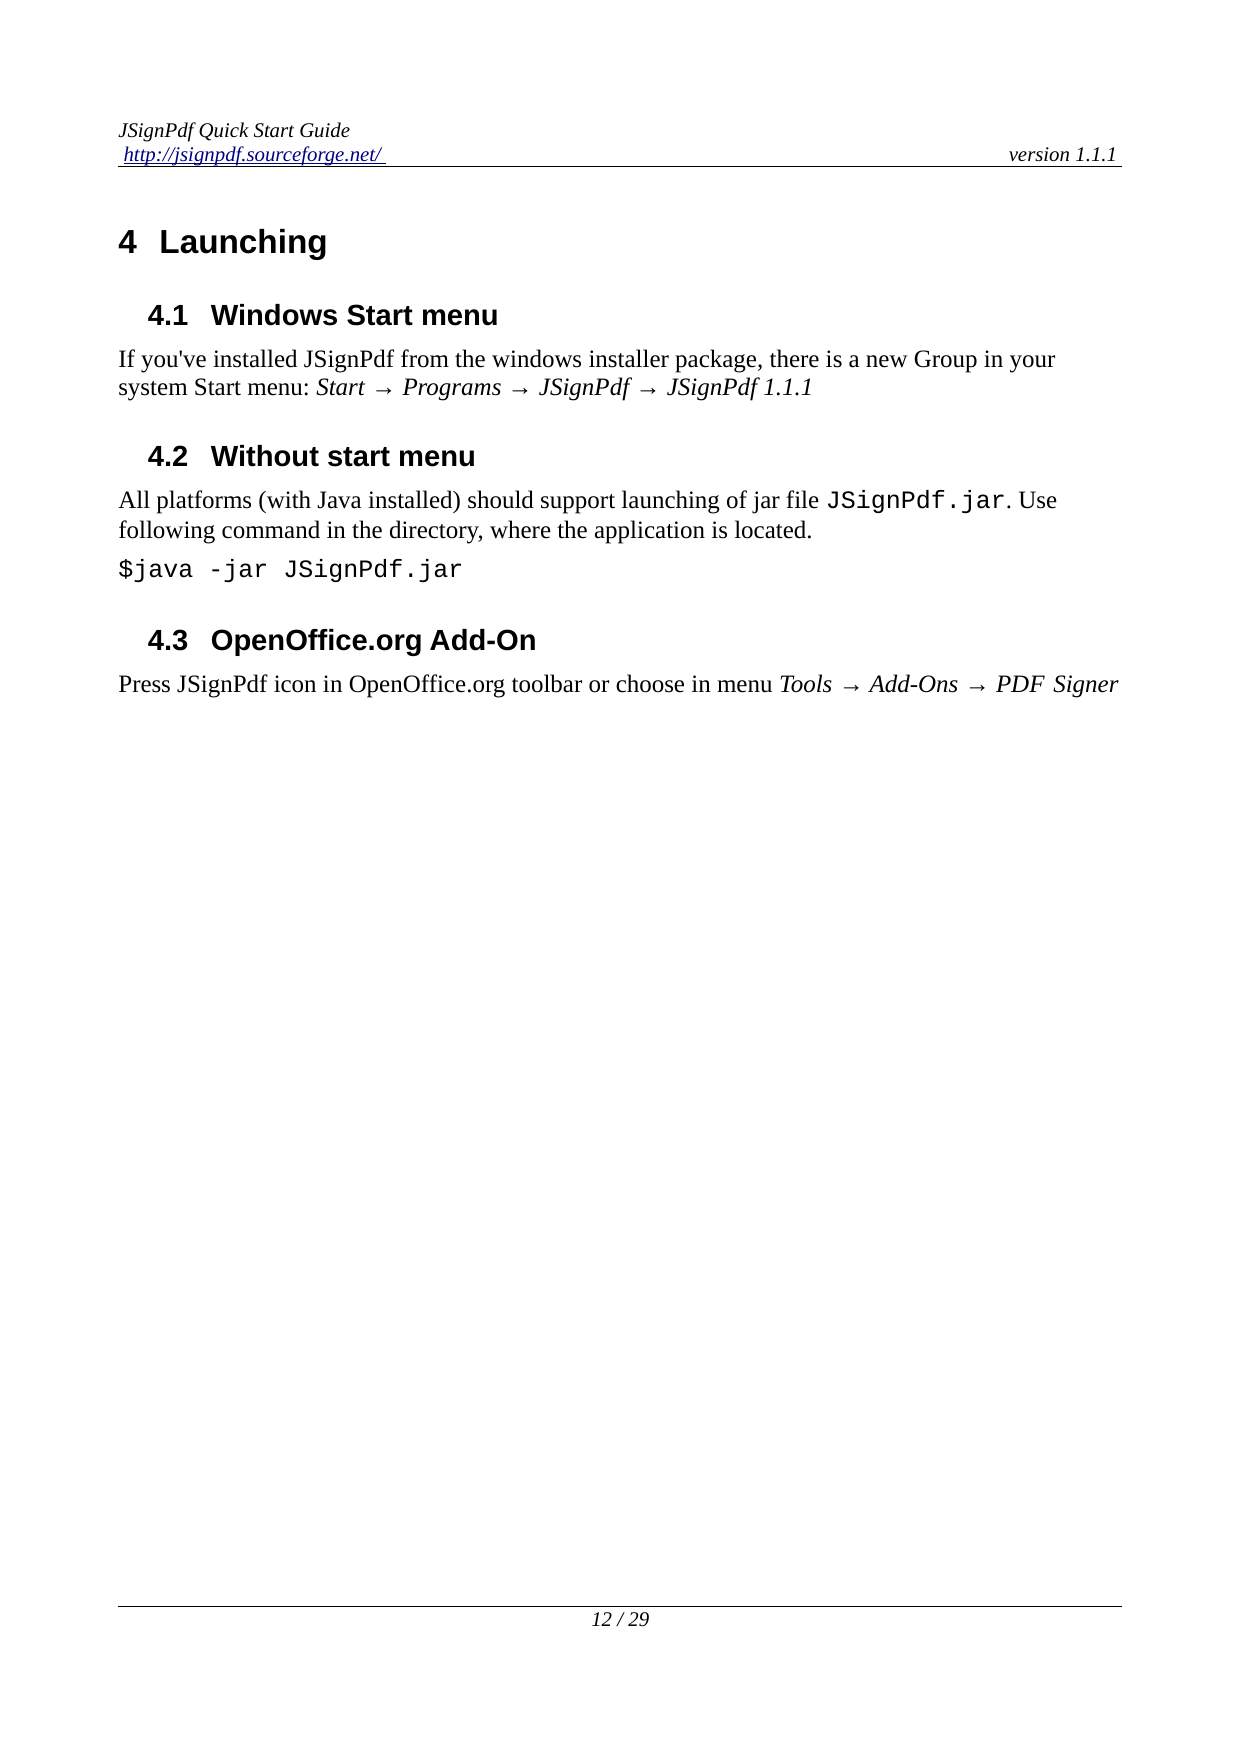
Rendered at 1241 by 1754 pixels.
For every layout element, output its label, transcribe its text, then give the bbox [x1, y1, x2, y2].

subtitle Launching [118, 222, 1122, 260]
subtitle Without start menu [148, 439, 1116, 472]
text Press JSignPdf icon in OpenOffice.org toolbar or choose in menu Tools → Add-Ons → PDF Signer [118, 669, 1122, 697]
text All platforms (with Java installed) should support launching of jar file JSignPdf.jar. Use following command in the directory, where the application is located. [118, 485, 1122, 544]
subtitle Windows Start menu [148, 298, 1116, 331]
subtitle OpenOffice.org Add-On [148, 623, 1116, 656]
text If you've installed JSignPdf from the windows installer package, there is a new Group in your system Start menu: Start → Programs → JSignPdf → JSignPdf 1.1.1 [118, 344, 1122, 401]
text $java -jar JSignPdf.jar [118, 557, 1122, 585]
